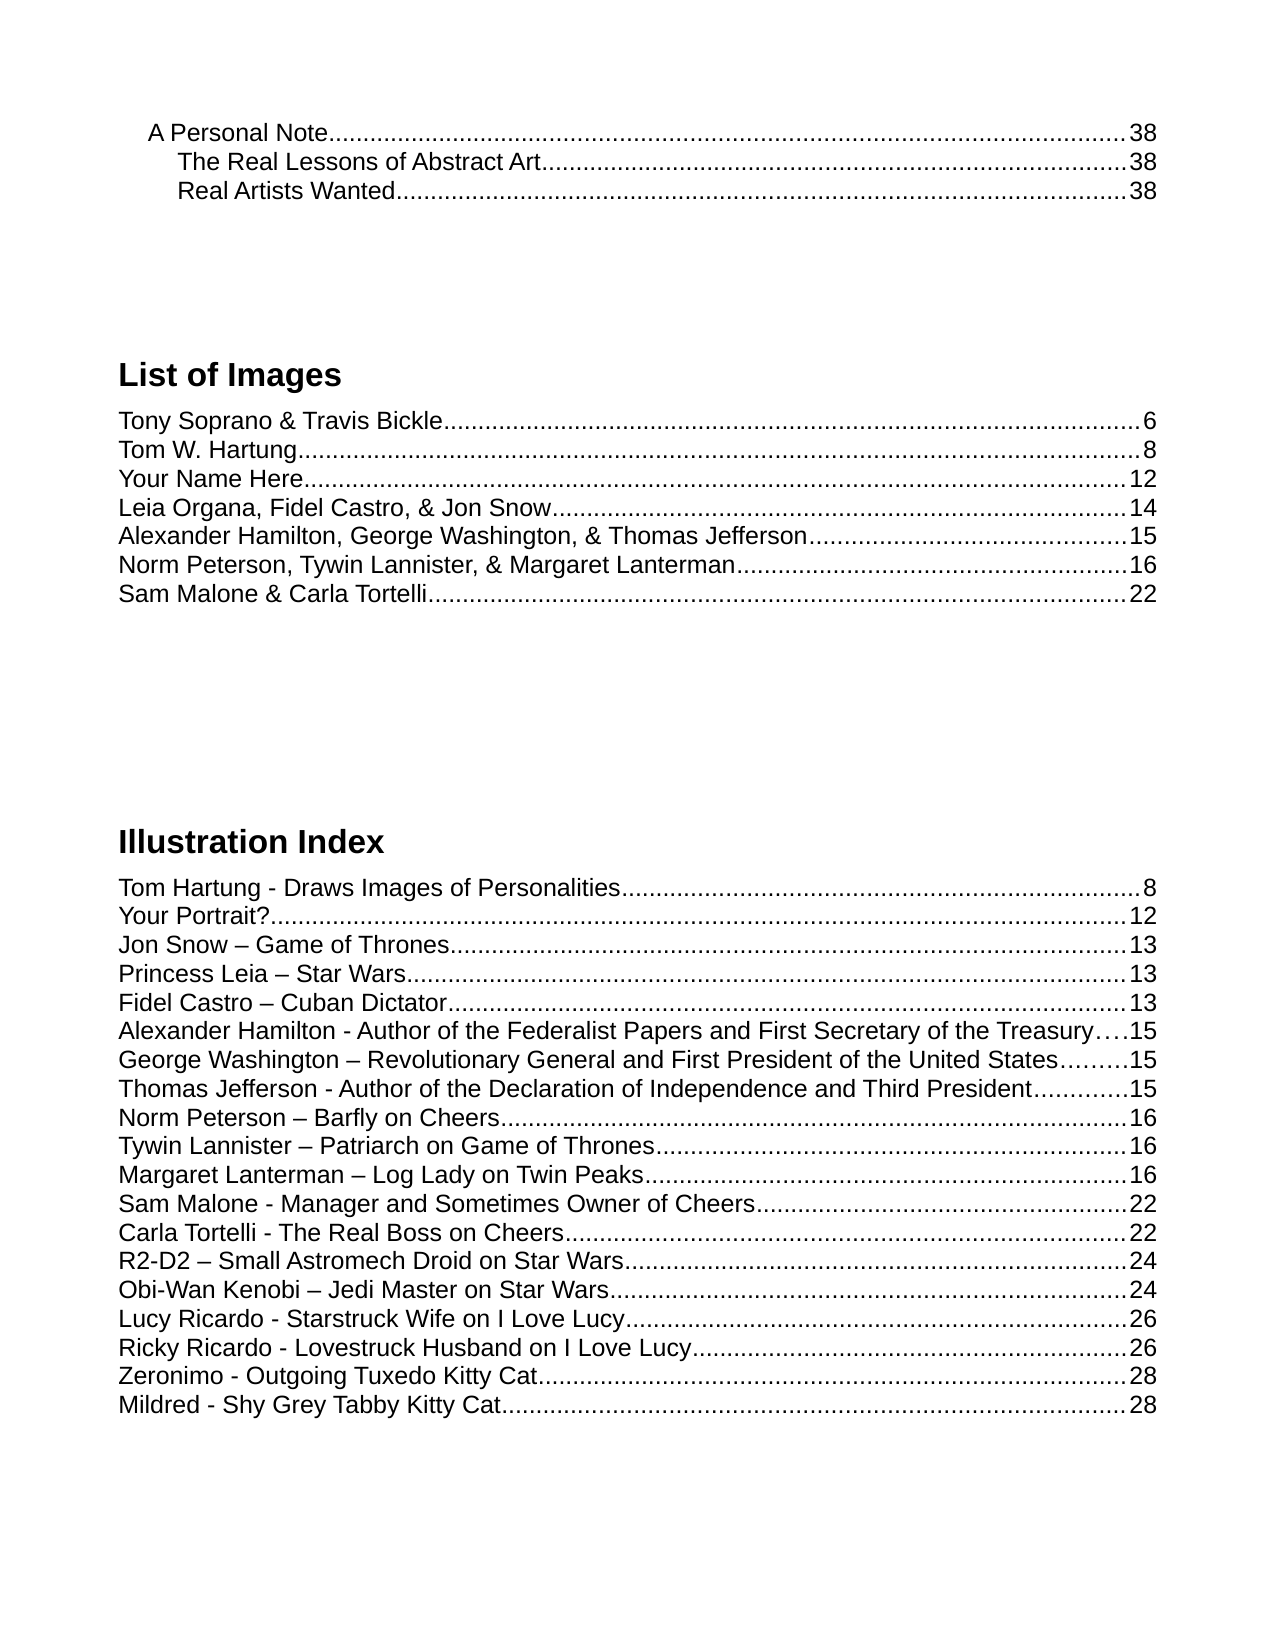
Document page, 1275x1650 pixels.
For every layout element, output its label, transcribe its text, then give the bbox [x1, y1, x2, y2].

text Your Portrait? 12 [118, 901, 1157, 930]
text Obi-Wan Kenobi – Jedi Master on Star Wars 24 [118, 1275, 1157, 1304]
text Zeronimo - Outgoing Tuxedo Kitty Cat 28 [118, 1361, 1157, 1390]
text Your Name Here 12 [118, 464, 1157, 493]
text Sam Malone - Manager and Sometimes Owner of Cheers 22 [118, 1189, 1157, 1218]
text Carla Tortelli - The Real Boss on Cheers 22 [118, 1218, 1157, 1246]
text Mildred - Shy Grey Tabby Kitty Cat 28 [118, 1390, 1157, 1419]
text George Washington – Revolutionary General and First President of the United States 15 [118, 1045, 1157, 1074]
text R2-D2 – Small Astromech Droid on Star Wars 24 [118, 1246, 1157, 1275]
subtitle Illustration Index [118, 822, 1157, 860]
text Alexander Hamilton, George Washington, & Thomas Jefferson 15 [118, 521, 1157, 550]
text Tom Hartung - Draws Images of Personalities 8 [118, 873, 1157, 901]
text Tom W. Hartung 8 [118, 435, 1157, 464]
text Lucy Ricardo - Starstruck Wife on I Love Lucy 26 [118, 1304, 1157, 1333]
text Leia Organa, Fidel Castro, & Jon Snow 14 [118, 493, 1157, 521]
text Real Artists Wanted 38 [177, 176, 1157, 204]
text Fidel Castro – Cuban Dictator 13 [118, 988, 1157, 1016]
text Sam Malone & Carla Tortelli 22 [118, 579, 1157, 608]
text A Personal Note 38 [148, 118, 1157, 147]
text Jon Snow – Game of Thrones 13 [118, 930, 1157, 959]
text Norm Peterson – Barfly on Cheers 16 [118, 1103, 1157, 1131]
text Tony Soprano & Travis Bickle 6 [118, 406, 1157, 435]
text The Real Lessons of Abstract Art 38 [177, 147, 1157, 176]
text Alexander Hamilton - Author of the Federalist Papers and First Secretary of the Treasury 15 [118, 1016, 1157, 1045]
text Princess Leia – Star Wars 13 [118, 959, 1157, 988]
text Margaret Lanterman – Log Lady on Twin Peaks 16 [118, 1160, 1157, 1189]
text Norm Peterson, Tywin Lannister, & Margaret Lanterman 16 [118, 550, 1157, 579]
text Ricky Ricardo - Lovestruck Husband on I Love Lucy 26 [118, 1333, 1157, 1361]
subtitle List of Images [118, 355, 1157, 394]
text Thomas Jefferson - Author of the Declaration of Independence and Third President 15 [118, 1074, 1157, 1103]
text Tywin Lannister – Patriarch on Game of Thrones 16 [118, 1131, 1157, 1160]
